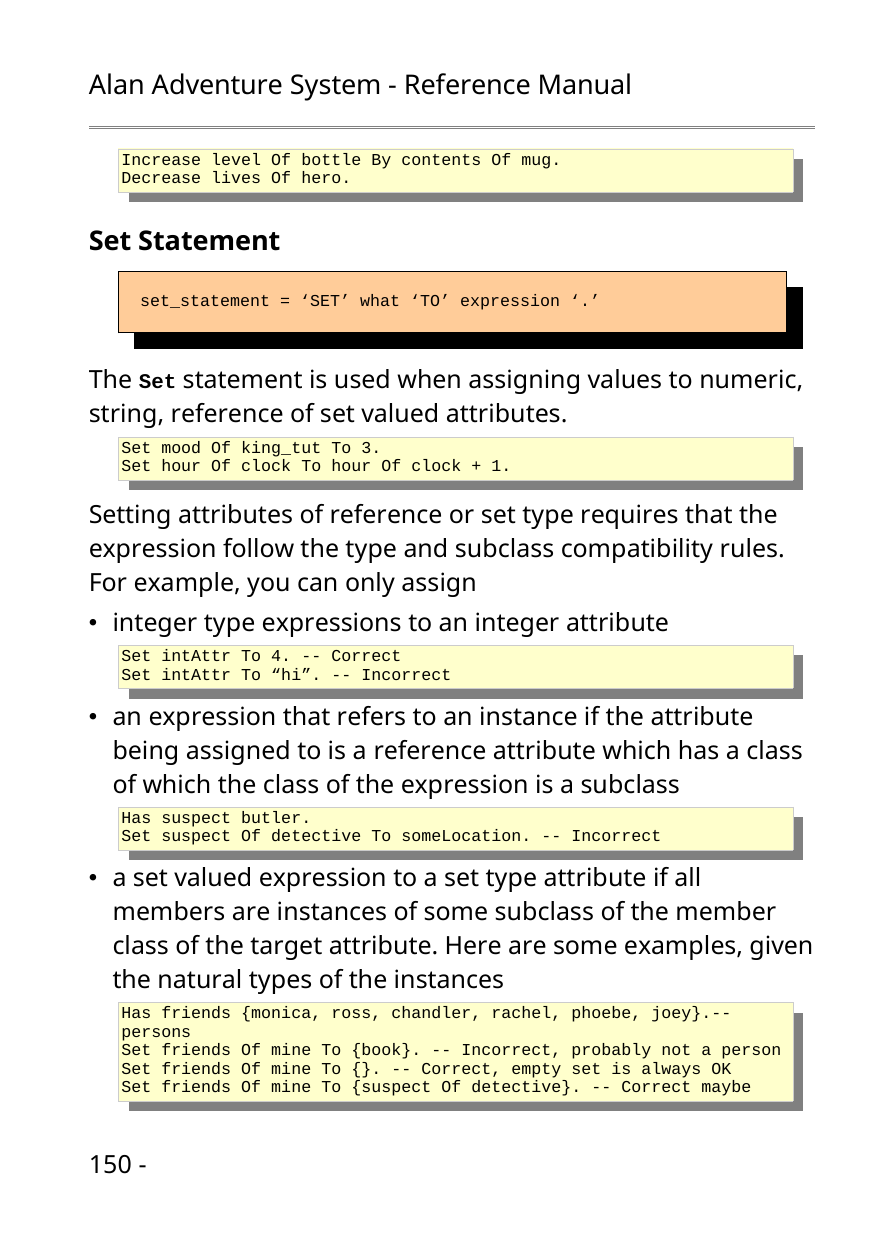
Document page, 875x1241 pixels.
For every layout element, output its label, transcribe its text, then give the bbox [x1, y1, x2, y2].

text set_statement = ‘SET’ what ‘TO’ expression ‘.’ [119, 272, 786, 332]
text Set intAttr To 4. -- Correct Set intAttr To “hi”. -- Incorrect [119, 646, 793, 688]
text Has suspect butler. Set suspect Of detective To someLocation. -- Incorrect [119, 808, 793, 850]
text Setting attributes of reference or set type requires that the expression follow the type and subclass compatibility rules. For example, you can only assign [88, 497, 815, 599]
list an expression that refers to an instance if the attribute being assigned to is a reference attribute which has a class of which the class of the expression is a subclass [88, 699, 815, 801]
text Increase level Of bottle By contents Of mug. Decrease lives Of hero. [119, 150, 793, 192]
list integer type expressions to an integer attribute [88, 605, 815, 639]
subtitle Set Statement [88, 221, 815, 258]
text Set mood Of king_tut To 3. Set hour Of clock To hour Of clock + 1. [119, 438, 793, 480]
list a set valued expression to a set type attribute if all members are instances of some subclass of the member class of the target attribute. Here are some examples, given the natural types of the instances [88, 860, 815, 996]
text The Set statement is used when assigning values to numeric, string, reference of set valued attributes. [88, 362, 815, 430]
text Has friends {monica, ross, chandler, rachel, phoebe, joey}.-- persons Set friends Of mine To {book}. -- Incorrect, probably not a person Set friends Of mine To {}. -- Correct, empty set is always OK Set friends Of mine To {suspect Of detective}. -- Correct maybe [119, 1003, 793, 1101]
